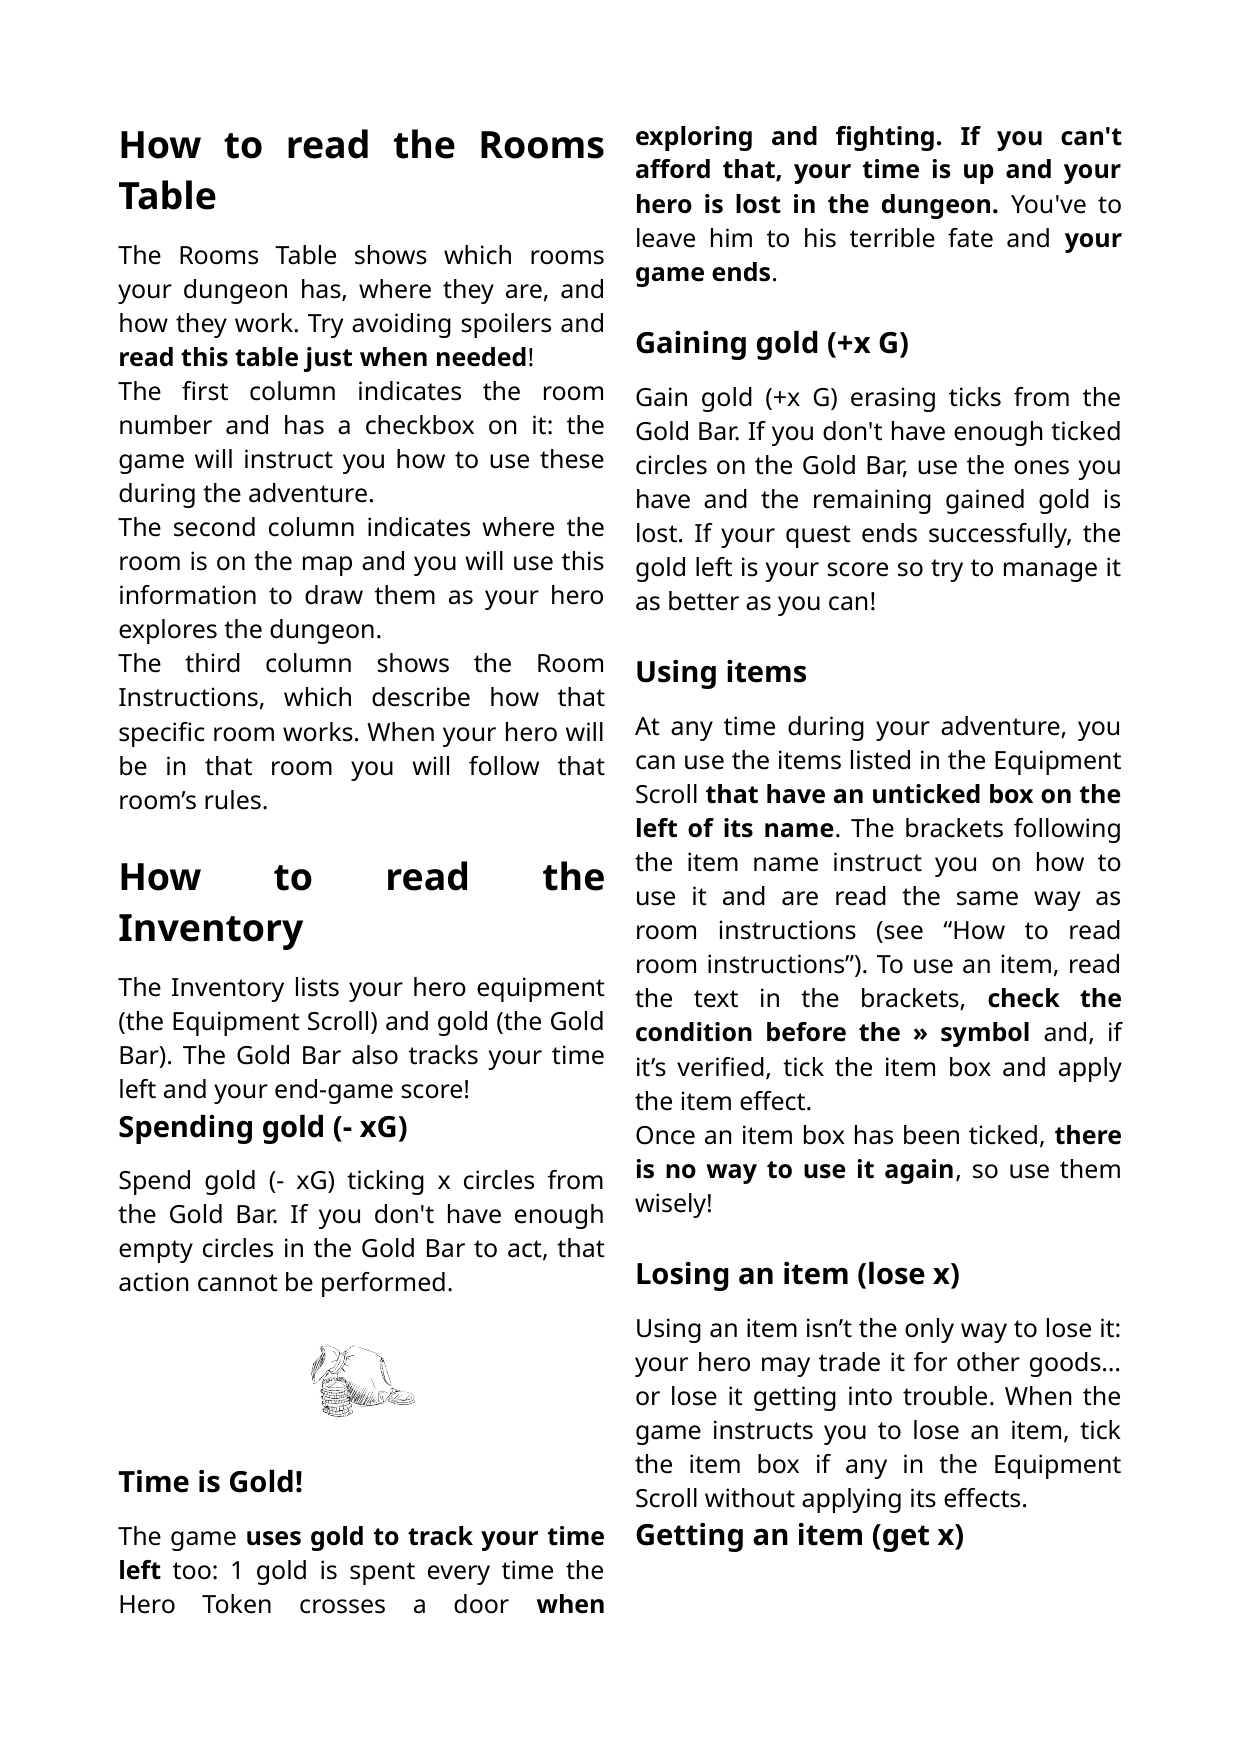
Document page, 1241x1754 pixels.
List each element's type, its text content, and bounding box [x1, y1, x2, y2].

text The third column shows the Room Instructions, which describe how that specific room works. When your hero will be in that room you will follow that room’s rules. [118, 646, 605, 816]
text Gain gold (+x G) erasing ticks from the Gold Bar. If you don't have enough ticked circles on the Gold Bar, use the ones you have and the remaining gained gold is lost. If your quest ends successfully, the gold left is your score so try to manage it as better as you can! [635, 379, 1122, 618]
text Losing an item (lose x) [635, 1253, 1122, 1293]
text Gaining gold (+x G) [635, 322, 1122, 362]
picture [306, 1335, 417, 1428]
text exploring and fighting. If you can't afford that, your time is up and your hero is lost in the dungeon. You've to leave him to his terrible fate and your game ends. [635, 118, 1122, 288]
text The Inventory lists your hero equipment (the Equipment Scroll) and gold (the Gold Bar). The Gold Bar also tracks your time left and your end-game score! [118, 969, 605, 1106]
text The second column indicates where the room is on the map and you will use this information to draw them as your hero explores the dungeon. [118, 510, 605, 646]
text The game uses gold to track your time left too: 1 gold is spent every time the Hero Token crosses a door when [118, 1518, 605, 1621]
text Spending gold (- xG) [118, 1106, 605, 1146]
text Using an item isn’t the only way to lose it: your hero may trade it for other goods… or lose it getting into trouble. When the game instructs you to lose an item, tick the item box if any in the Equipment Scroll without applying its effects. [635, 1310, 1122, 1515]
text Spend gold (- xG) ticking x circles from the Gold Bar. If you don't have enough empty circles in the Gold Bar to act, that action cannot be performed. [118, 1163, 605, 1299]
text Getting an item (get x) [635, 1515, 1122, 1554]
text The first column indicates the room number and has a checkbox on it: the game will instruct you how to use these during the adventure. [118, 373, 605, 510]
text The Rooms Table shows which rooms your dungeon has, where they are, and how they work. Try avoiding spoilers and read this table just when needed! [118, 237, 605, 373]
text How to read the Inventory [118, 850, 605, 952]
text Time is Gold! [118, 1462, 605, 1501]
text Once an item box has been ticked, there is no way to use it again, so use them wisely! [635, 1117, 1122, 1219]
text Using items [635, 652, 1122, 691]
text At any time during your adventure, you can use the items listed in the Equipment Scroll that have an unticked box on the left of its name. The brackets following the item name instruct you on how to use it and are read the same way as room instructions (see “How to read room instructions”). To use an item, read the text in the brackets, check the condition before the » symbol and, if it’s verified, tick the item box and apply the item effect. [635, 708, 1122, 1117]
text How to read the Rooms Table [118, 118, 605, 220]
